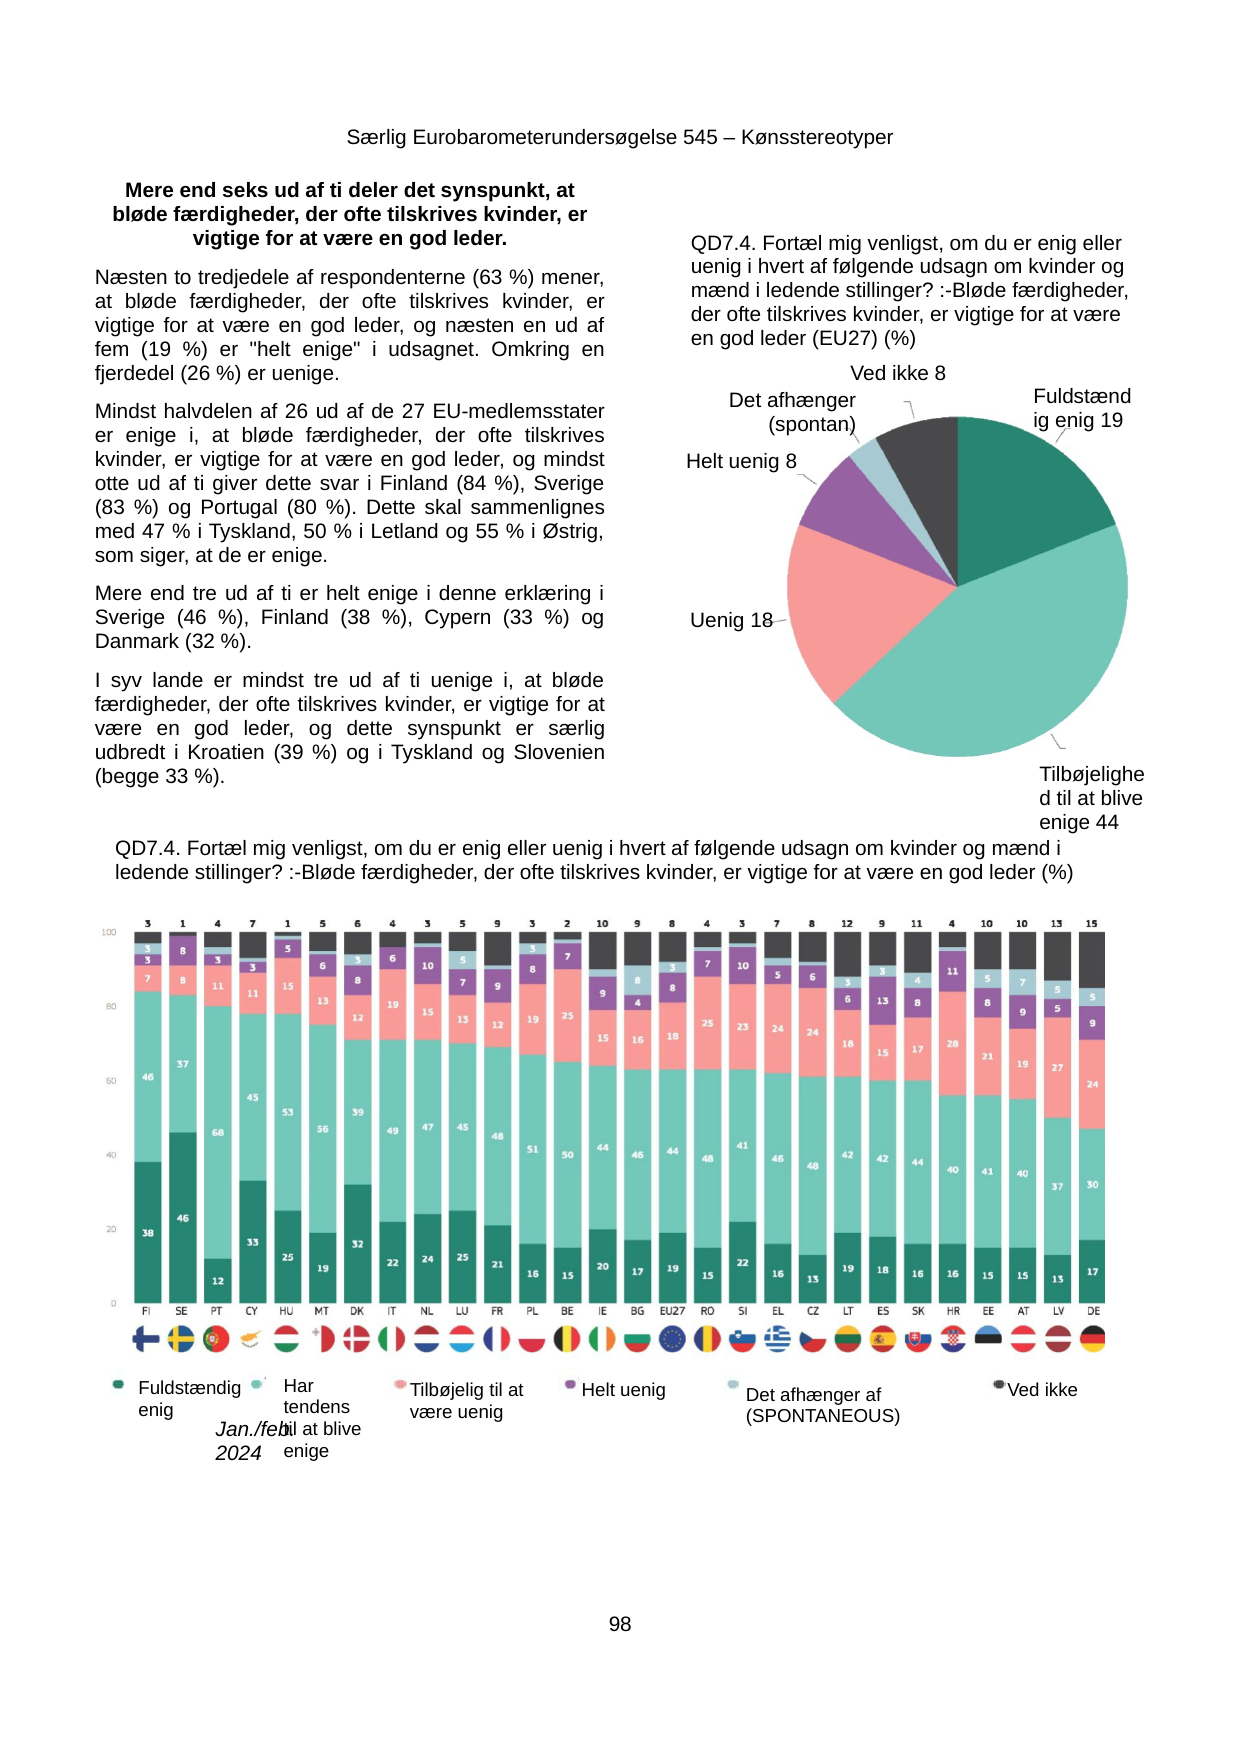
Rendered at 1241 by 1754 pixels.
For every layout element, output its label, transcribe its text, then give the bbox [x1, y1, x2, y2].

text I syv lande er mindst tre ud af ti uenige i, at bløde færdigheder, der ofte tilskrives kvinder, er vigtige for at være en god leder, og dette synspunkt er særlig udbredt i Kroatien (39 %) og i Tyskland og Slovenien (begge 33 %). [94, 668, 605, 787]
picture [748, 1390, 756, 1399]
picture [758, 394, 1129, 761]
text Mere end tre ud af ti er helt enige i denne erklæring i Sverige (46 %), Finland (38 %), Cypern (33 %) og Danmark (32 %). [94, 581, 605, 653]
picture [106, 1362, 1006, 1399]
text Mindst halvdelen af 26 ud af de 27 EU-medlemsstater er enige i, at bløde færdigheder, der ofte tilskrives kvinder, er vigtige for at være en god leder, og mindst otte ud af ti giver dette svar i Finland (84 %), Sverige (83 %) og Portugal (80 %). Dette skal sammenlignes med 47 % i Tyskland, 50 % i Letland og 55 % i Østrig, som siger, at de er enige. [94, 399, 605, 567]
picture [94, 912, 1105, 1360]
text Mere end seks ud af ti deler det synspunkt, at bløde færdigheder, der ofte tilskrives kvinder, er vigtige for at være en god leder. [94, 178, 605, 250]
text Næsten to tredjedele af respondenterne (63 %) mener, at bløde færdigheder, der ofte tilskrives kvinder, er vigtige for at være en god leder, og næsten en ud af fem (19 %) er "helt enige" i udsagnet. Omkring en fjerdedel (26 %) er uenige. [94, 264, 605, 384]
